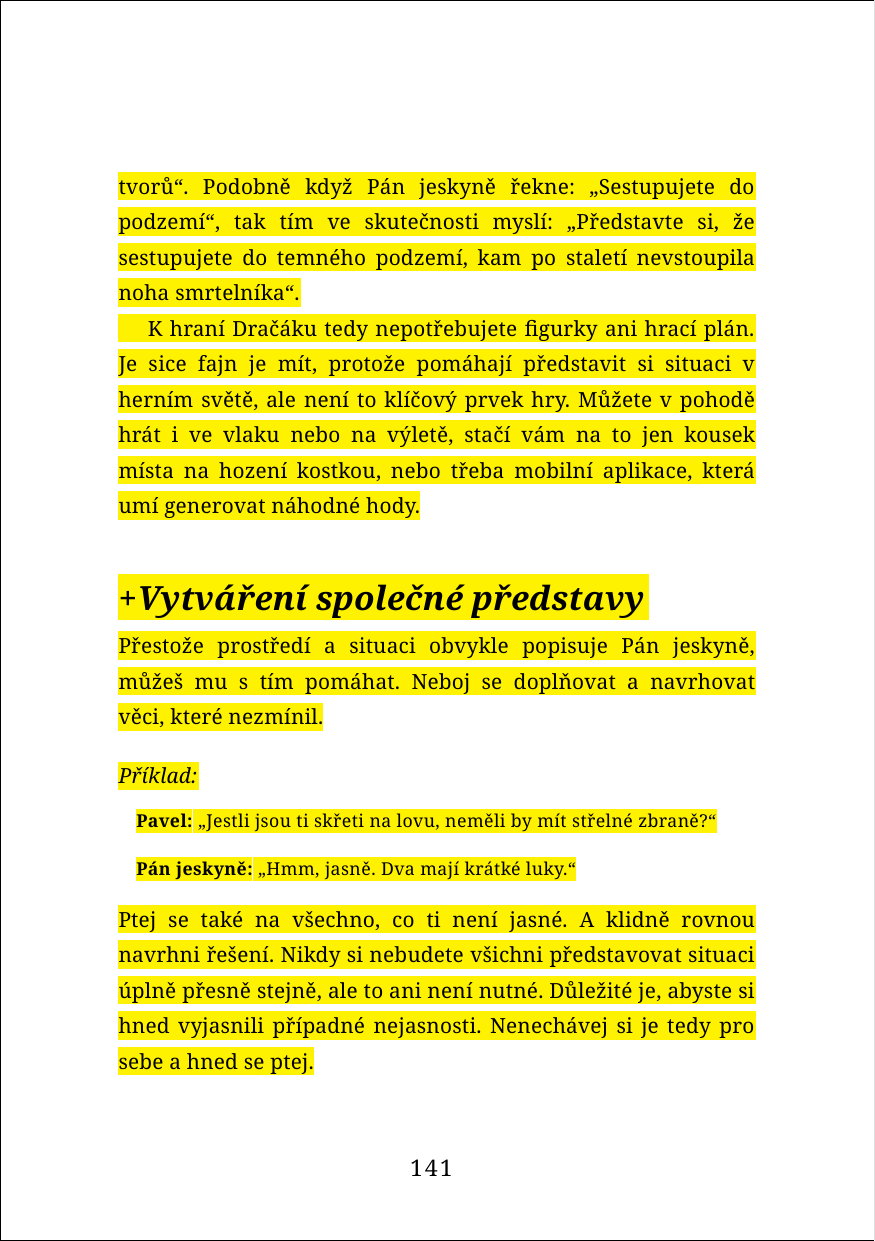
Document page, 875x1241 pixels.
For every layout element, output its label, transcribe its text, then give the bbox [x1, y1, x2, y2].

text Příklad: [118, 762, 756, 790]
text tvorů“. Podobně když Pán jeskyně řekne: „Sestupujete do podzemí“, tak tím ve skutečnosti myslí: „Představte si, že sestupujete do temného podzemí, kam po staletí nevstoupila noha smrtelníka“. K hraní Dračáku tedy nepotřebujete figurky ani hrací plán. Je sice fajn je mít, protože pomáhají představit si situaci v herním světě, ale není to klíčový prvek hry. Můžete v pohodě hrát i ve vlaku nebo na výletě, stačí vám na to jen kousek místa na hození kostkou, nebo třeba mobilní aplikace, která umí generovat náhodné hody. [118, 172, 756, 520]
text Ptej se také na všechno, co ti není jasné. A klidně rovnou navrhni řešení. Nikdy si nebudete všichni představovat situaci úplně přesně stejně, ale to ani není nutné. Důležité je, abyste si hned vyjasnili případné nejasnosti. Nenechávej si je tedy pro sebe a hned se ptej. [118, 905, 756, 1075]
text Přestože prostředí a situaci obvykle popisuje Pán jeskyně, můžeš mu s tím pomáhat. Neboj se doplňovat a navrhovat věci, které nezmínil. [118, 631, 756, 731]
text Pán jeskyně: „Hmm, jasně. Dva mají krátké luky.“ [136, 857, 756, 881]
subtitle +Vytváření společné představy [118, 574, 756, 620]
text Pavel: „Jestli jsou ti skřeti na lovu, neměli by mít střelné zbraně?“ [136, 809, 756, 833]
